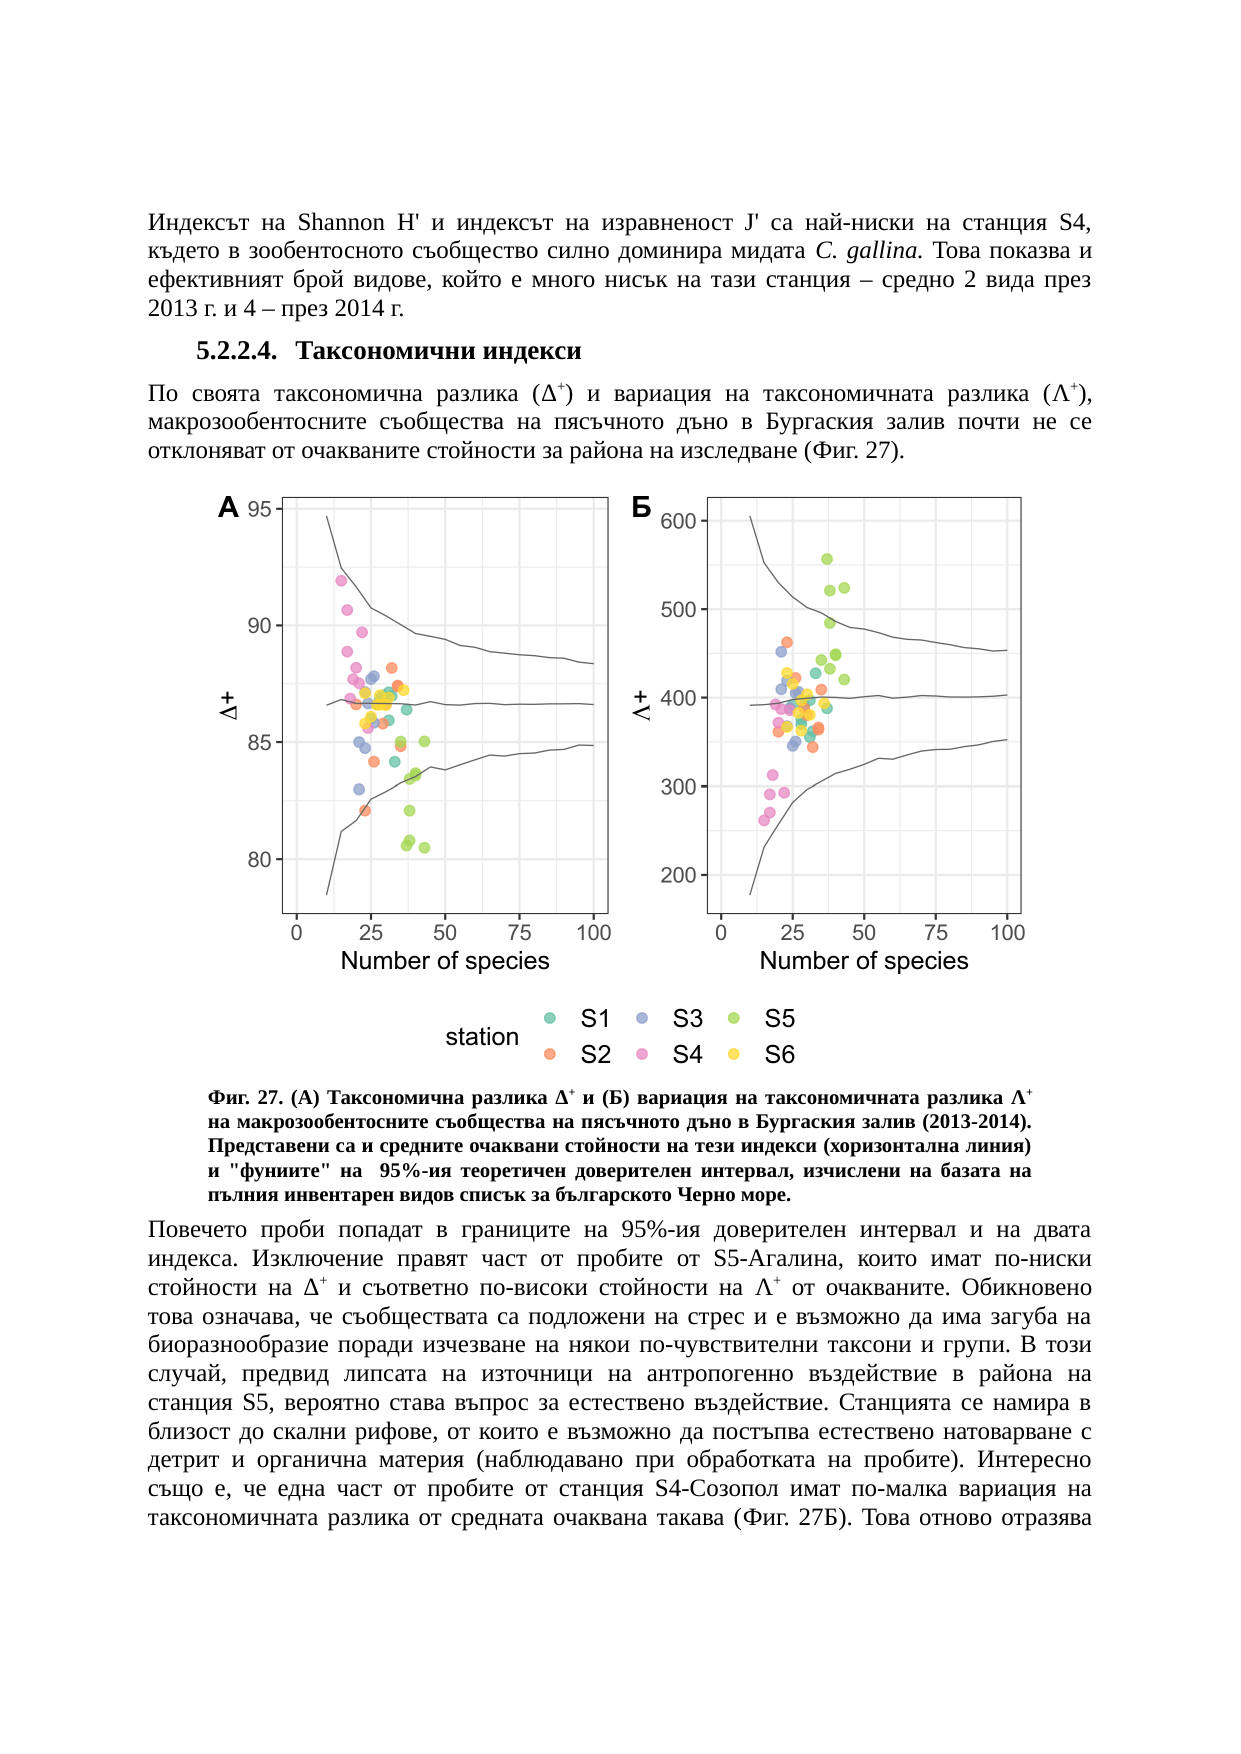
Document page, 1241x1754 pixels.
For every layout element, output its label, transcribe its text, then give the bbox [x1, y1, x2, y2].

text Индексът на Shannon H' и индексът на изравненост J' са най-ниски на станция S4, където в зообентосното съобщество силно доминира мидата C. gallina. Това показва и ефективният брой видове, който е много нисък на тази станция – средно 2 вида през 2013 г. и 4 – през 2014 г. [148, 207, 1093, 322]
picture [207, 485, 1033, 1086]
text Фиг. 27. (А) Таксономична разлика Δ+ и (Б) вариация на таксономичната разлика Λ+ на макрозообентосните съобщества на пясъчното дъно в Бургаския залив (2013-2014). Представени са и средните очаквани стойности на тези индекси (хоризонтална линия) и "фуниите" на 95%-ия теоретичен доверителен интервал, изчислени на базата на пълния инвентарен видов списък за българското Черно море. [208, 1086, 1033, 1206]
text По своята таксономична разлика (Δ+) и вариация на таксономичната разлика (Λ+), макрозообентосните съобщества на пясъчното дъно в Бургаския залив почти не се отклоняват от очакваните стойности за района на изследване (Фиг. 27). [148, 378, 1093, 464]
text Повечето проби попадат в границите на 95%-ия доверителен интервал и на двата индекса. Изключение правят част от пробите от S5-Агалина, които имат по-ниски стойности на Δ+ и съответно по-високи стойности на Λ+ от очакваните. Обикновено това означава, че съобществата са подложени на стрес и е възможно да има загуба на биоразнообразие поради изчезване на някои по-чувствителни таксони и групи. В този случай, предвид липсата на източници на антропогенно въздействие в района на станция S5, вероятно става въпрос за естествено въздействие. Станцията се намира в близост до скални рифове, от които е възможно да постъпва естествено натоварване с детрит и органична материя (наблюдавано при обработката на пробите). Интересно също е, че една част от пробите от станция S4-Созопол имат по-малка вариация на таксономичната разлика от средната очаквана такава (Фиг. 27Б). Това отново отразява [148, 1214, 1093, 1531]
subtitle Таксономични индекси [266, 334, 1093, 365]
